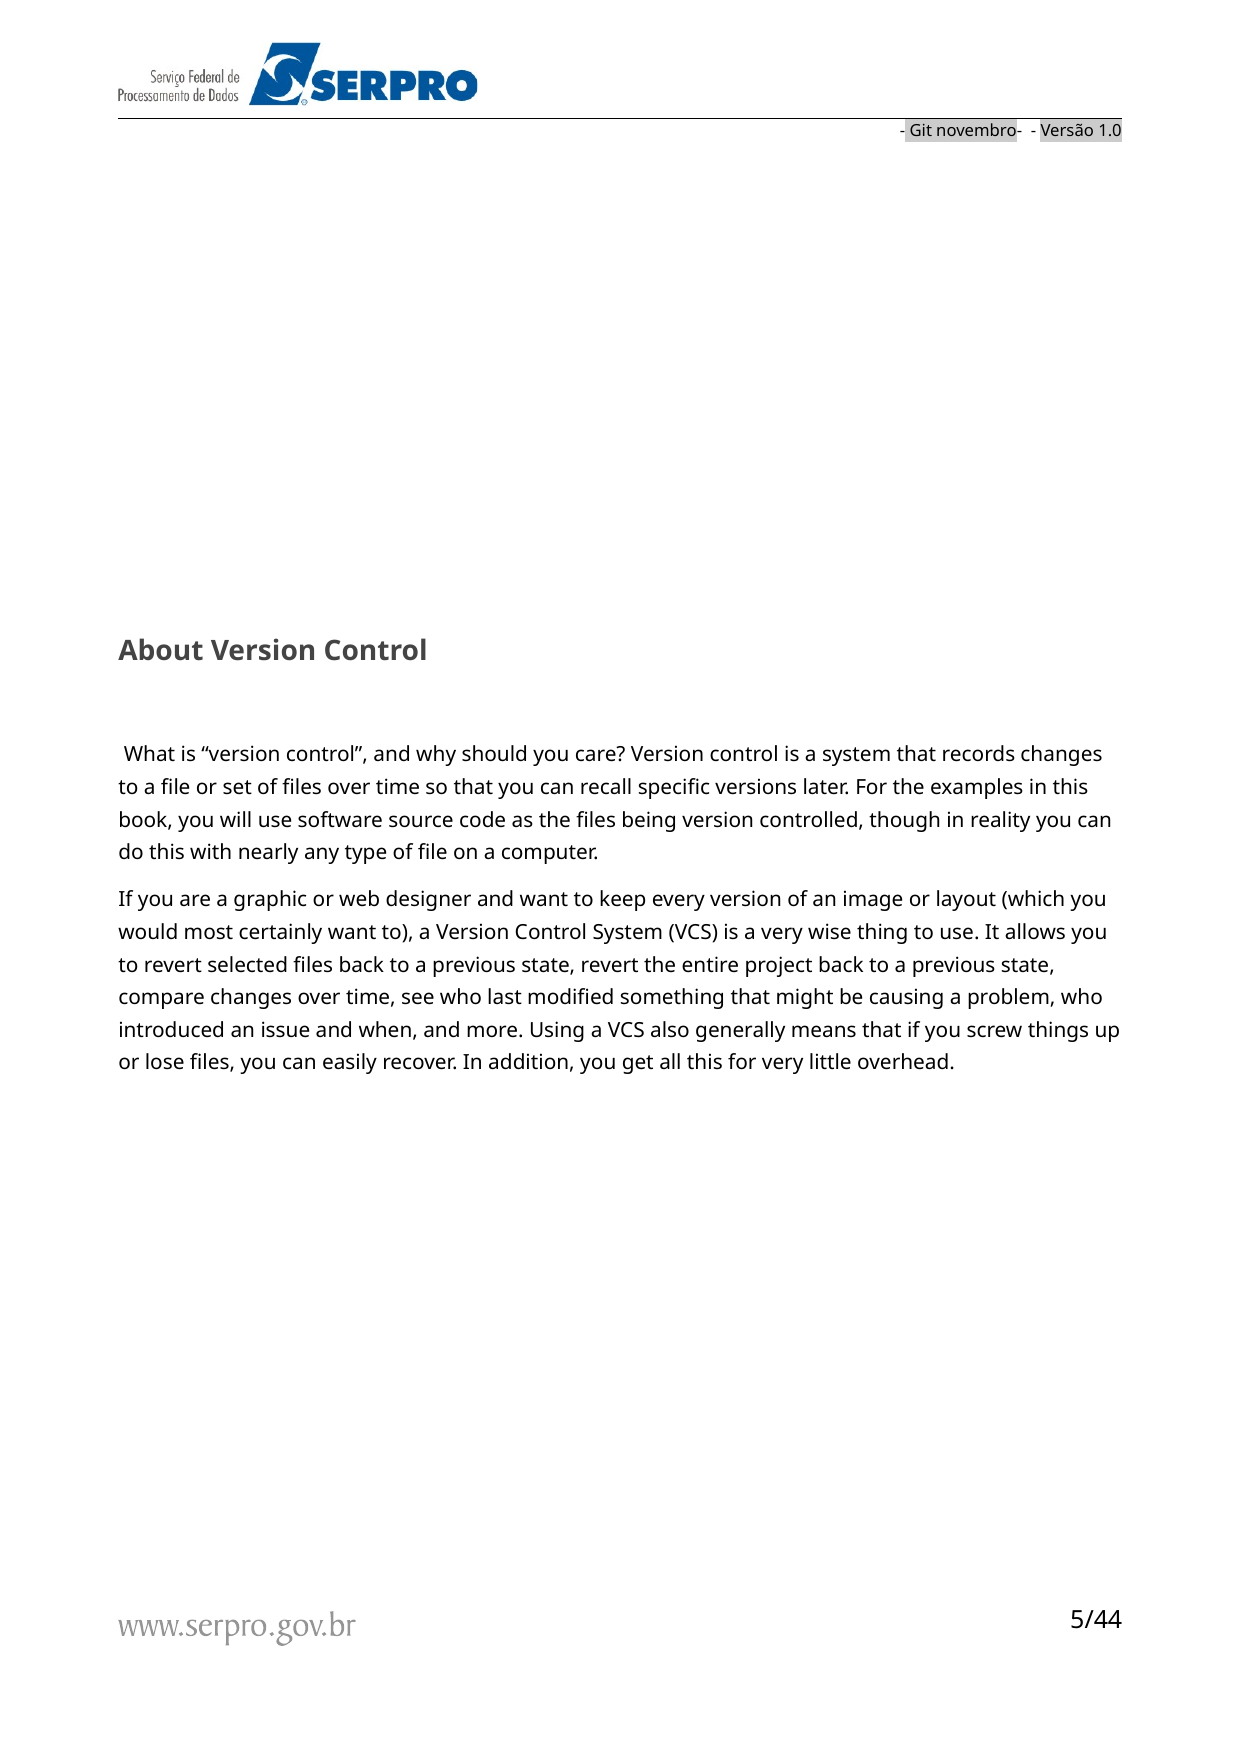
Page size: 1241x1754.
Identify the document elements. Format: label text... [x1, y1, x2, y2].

text If you are a graphic or web designer and want to keep every version of an image or layout (which you would most certainly want to), a Version Control System (VCS) is a very wise thing to use. It allows you to revert selected files back to a previous state, revert the entire project back to a previous state, compare changes over time, see who last modified something that might be causing a problem, who introduced an issue and when, and more. Using a VCS also generally means that if you screw things up or lose files, you can easily recover. In addition, you get all this for very little overhead. [118, 884, 1122, 1076]
picture [118, 41, 478, 106]
subtitle About Version Control [118, 630, 1122, 668]
text What is “version control”, and why should you care? Version control is a system that records changes to a file or set of files over time so that you can recall specific versions later. For the examples in this book, you will use software source code as the files being version controlled, though in reality you can do this with nearly any type of file on a computer. [118, 739, 1122, 866]
